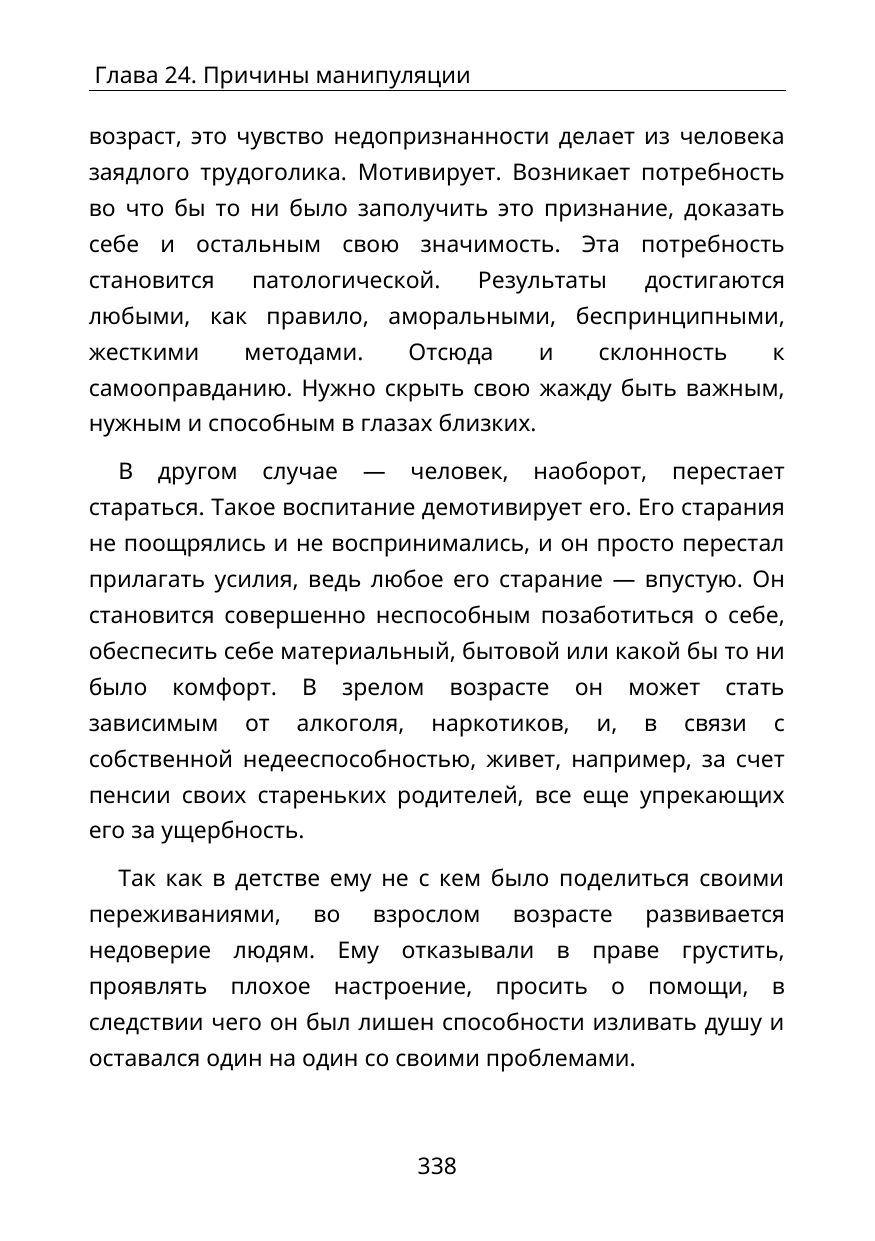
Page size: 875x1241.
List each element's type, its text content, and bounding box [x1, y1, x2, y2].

text Так как в детстве ему не с кем было поделиться своими переживаниями, во взрослом возрасте развивается недоверие людям. Ему отказывали в праве грустить, проявлять плохое настроение, просить о помощи, в следствии чего он был лишен способности изливать душу и оставался один на один со своими проблемами. [88, 862, 786, 1073]
text возраст, это чувство недопризнанности делает из человека заядлого трудоголика. Мотивирует. Возникает потребность во что бы то ни было заполучить это признание, доказать себе и остальным свою значимость. Эта потребность становится патологической. Результаты достигаются любыми, как правило, аморальными, беспринципными, жесткими методами. Отсюда и склонность к самооправданию. Нужно скрыть свою жажду быть важным, нужным и способным в глазах близких. [88, 120, 786, 439]
text В другом случае — человек, наоборот, перестает стараться. Такое воспитание демотивирует его. Его старания не поощрялись и не воспринимались, и он просто перестал прилагать усилия, ведь любое его старание — впустую. Он становится совершенно неспособным позаботиться о себе, обеспесить себе материальный, бытовой или какой бы то ни было комфорт. В зрелом возрасте он может стать зависимым от алкоголя, наркотиков, и, в связи с собственной недееспособностью, живет, например, за счет пенсии своих стареньких родителей, все еще упрекающих его за ущербность. [88, 455, 786, 846]
